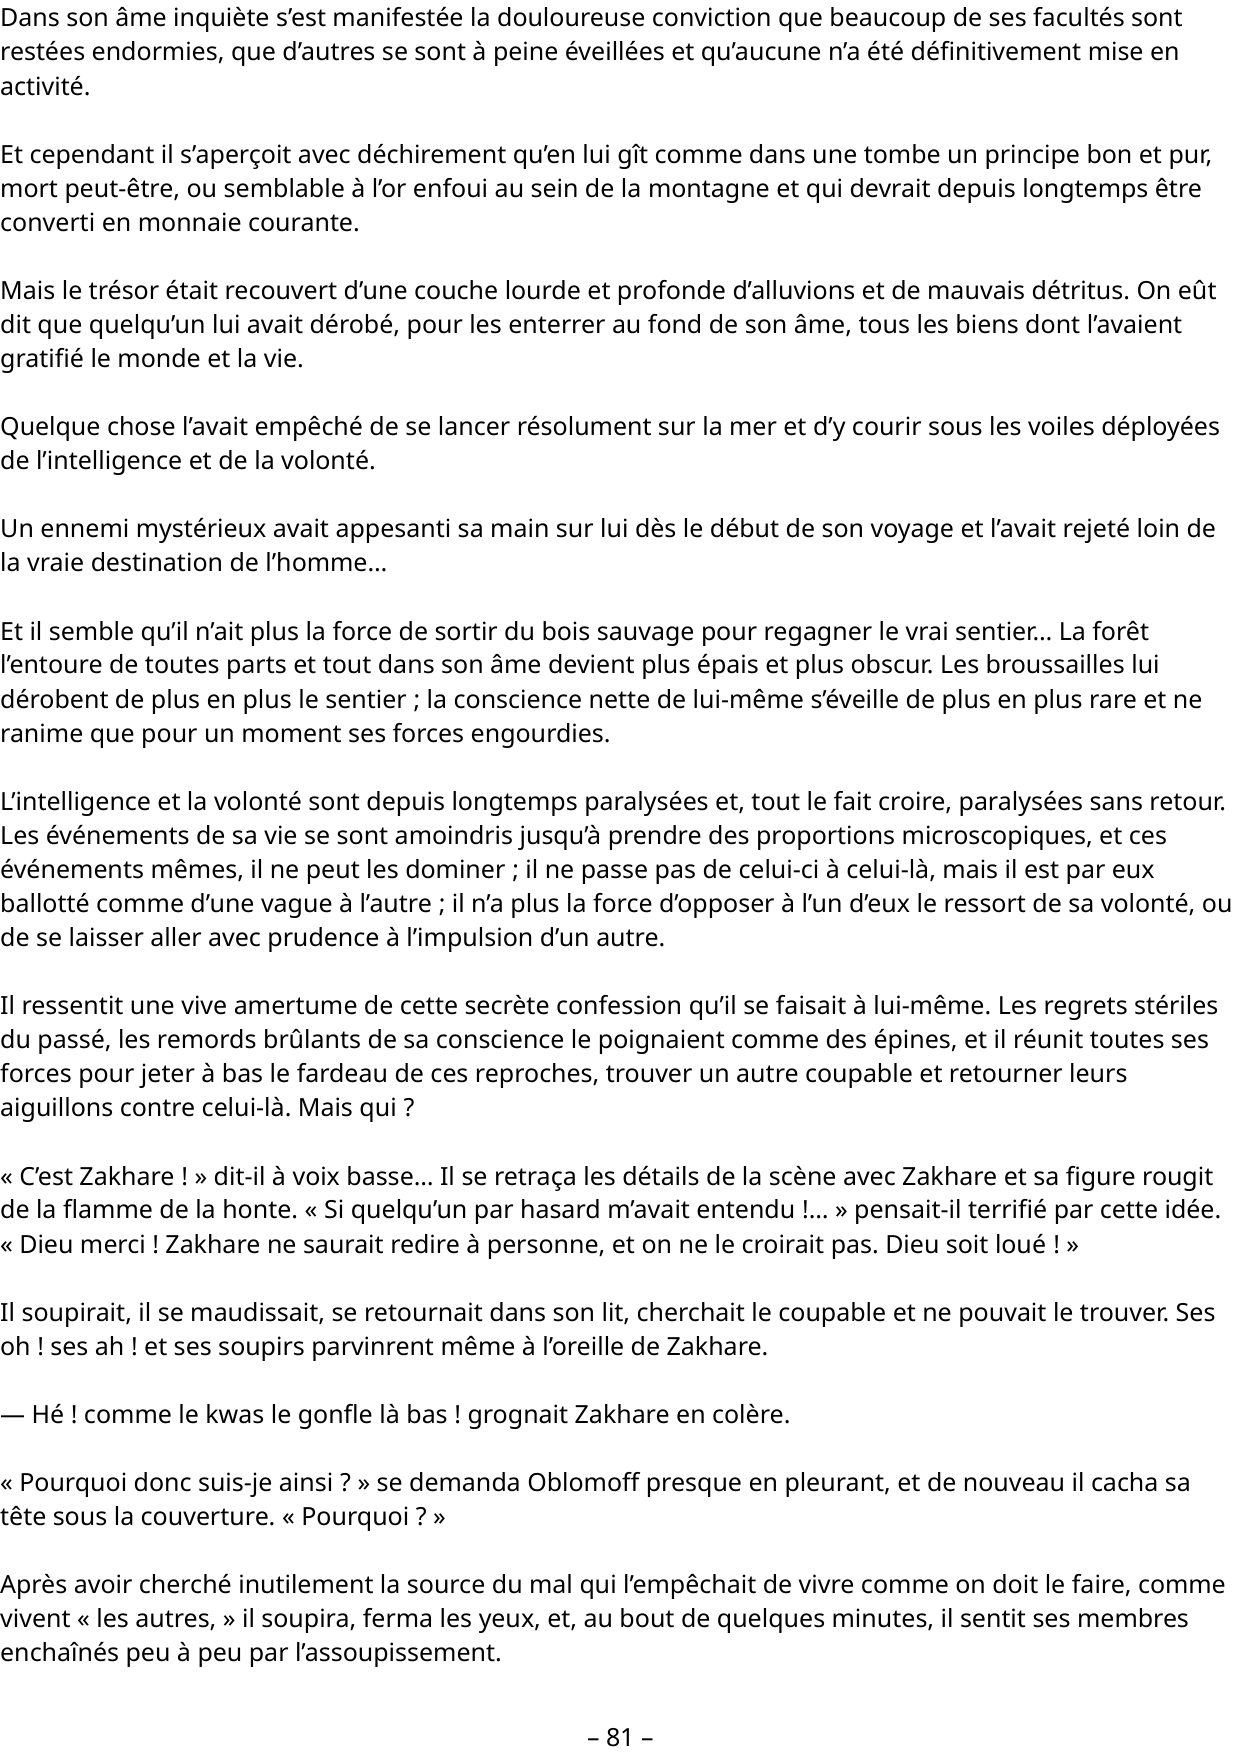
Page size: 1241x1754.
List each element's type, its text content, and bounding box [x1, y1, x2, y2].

text « Pourquoi donc suis-je ainsi ? » se demanda Oblomoff presque en pleurant, et de nouveau il cacha sa tête sous la couverture. « Pourquoi ? » [0, 1465, 1240, 1533]
text « C’est Zakhare ! » dit-il à voix basse… Il se retraça les détails de la scène avec Zakhare et sa figure rougit de la flamme de la honte. « Si quelqu’un par hasard m’avait entendu !… » pensait-il terrifié par cette idée. « Dieu merci ! Zakhare ne saurait redire à personne, et on ne le croirait pas. Dieu soit loué ! » [0, 1158, 1240, 1260]
text Il soupirait, il se maudissait, se retournait dans son lit, cherchait le coupable et ne pouvait le trouver. Ses oh ! ses ah ! et ses soupirs parvinrent même à l’oreille de Zakhare. [0, 1294, 1240, 1362]
text Un ennemi mystérieux avait appesanti sa main sur lui dès le début de son voyage et l’avait rejeté loin de la vraie destination de l’homme… [0, 511, 1240, 579]
text Après avoir cherché inutilement la source du mal qui l’empêchait de vivre comme on doit le faire, comme vivent « les autres, » il soupira, ferma les yeux, et, au bout de quelques minutes, il sentit ses membres enchaînés peu à peu par l’assoupissement. [0, 1567, 1240, 1669]
text Et il semble qu’il n’ait plus la force de sortir du bois sauvage pour regagner le vrai sentier… La forêt l’entoure de toutes parts et tout dans son âme devient plus épais et plus obscur. Les broussailles lui dérobent de plus en plus le sentier ; la conscience nette de lui-même s’éveille de plus en plus rare et ne ranime que pour un moment ses forces engourdies. [0, 613, 1240, 749]
text — Hé ! comme le kwas le gonfle là bas ! grognait Zakhare en colère. [0, 1397, 1240, 1431]
text L’intelligence et la volonté sont depuis longtemps paralysées et, tout le fait croire, paralysées sans retour. Les événements de sa vie se sont amoindris jusqu’à prendre des proportions microscopiques, et ces événements mêmes, il ne peut les dominer ; il ne passe pas de celui-ci à celui-là, mais il est par eux ballotté comme d’une vague à l’autre ; il n’a plus la force d’opposer à l’un d’eux le ressort de sa volonté, ou de se laisser aller avec prudence à l’impulsion d’un autre. [0, 783, 1240, 954]
text Dans son âme inquiète s’est manifestée la douloureuse conviction que beaucoup de ses facultés sont restées endormies, que d’autres se sont à peine éveillées et qu’aucune n’a été définitivement mise en activité. [0, 0, 1240, 102]
text Mais le trésor était recouvert d’une couche lourde et profonde d’alluvions et de mauvais détritus. On eût dit que quelqu’un lui avait dérobé, pour les enterrer au fond de son âme, tous les biens dont l’avaient gratifié le monde et la vie. [0, 272, 1240, 375]
text Et cependant il s’aperçoit avec déchirement qu’en lui gît comme dans une tombe un principe bon et pur, mort peut-être, ou semblable à l’or enfoui au sein de la montagne et qui devrait depuis longtemps être converti en monnaie courante. [0, 136, 1240, 238]
text Il ressentit une vive amertume de cette secrète confession qu’il se faisait à lui-même. Les regrets stériles du passé, les remords brûlants de sa conscience le poignaient comme des épines, et il réunit toutes ses forces pour jeter à bas le fardeau de ces reproches, trouver un autre coupable et retourner leurs aiguillons contre celui-là. Mais qui ? [0, 988, 1240, 1124]
text Quelque chose l’avait empêché de se lancer résolument sur la mer et d’y courir sous les voiles déployées de l’intelligence et de la volonté. [0, 409, 1240, 477]
